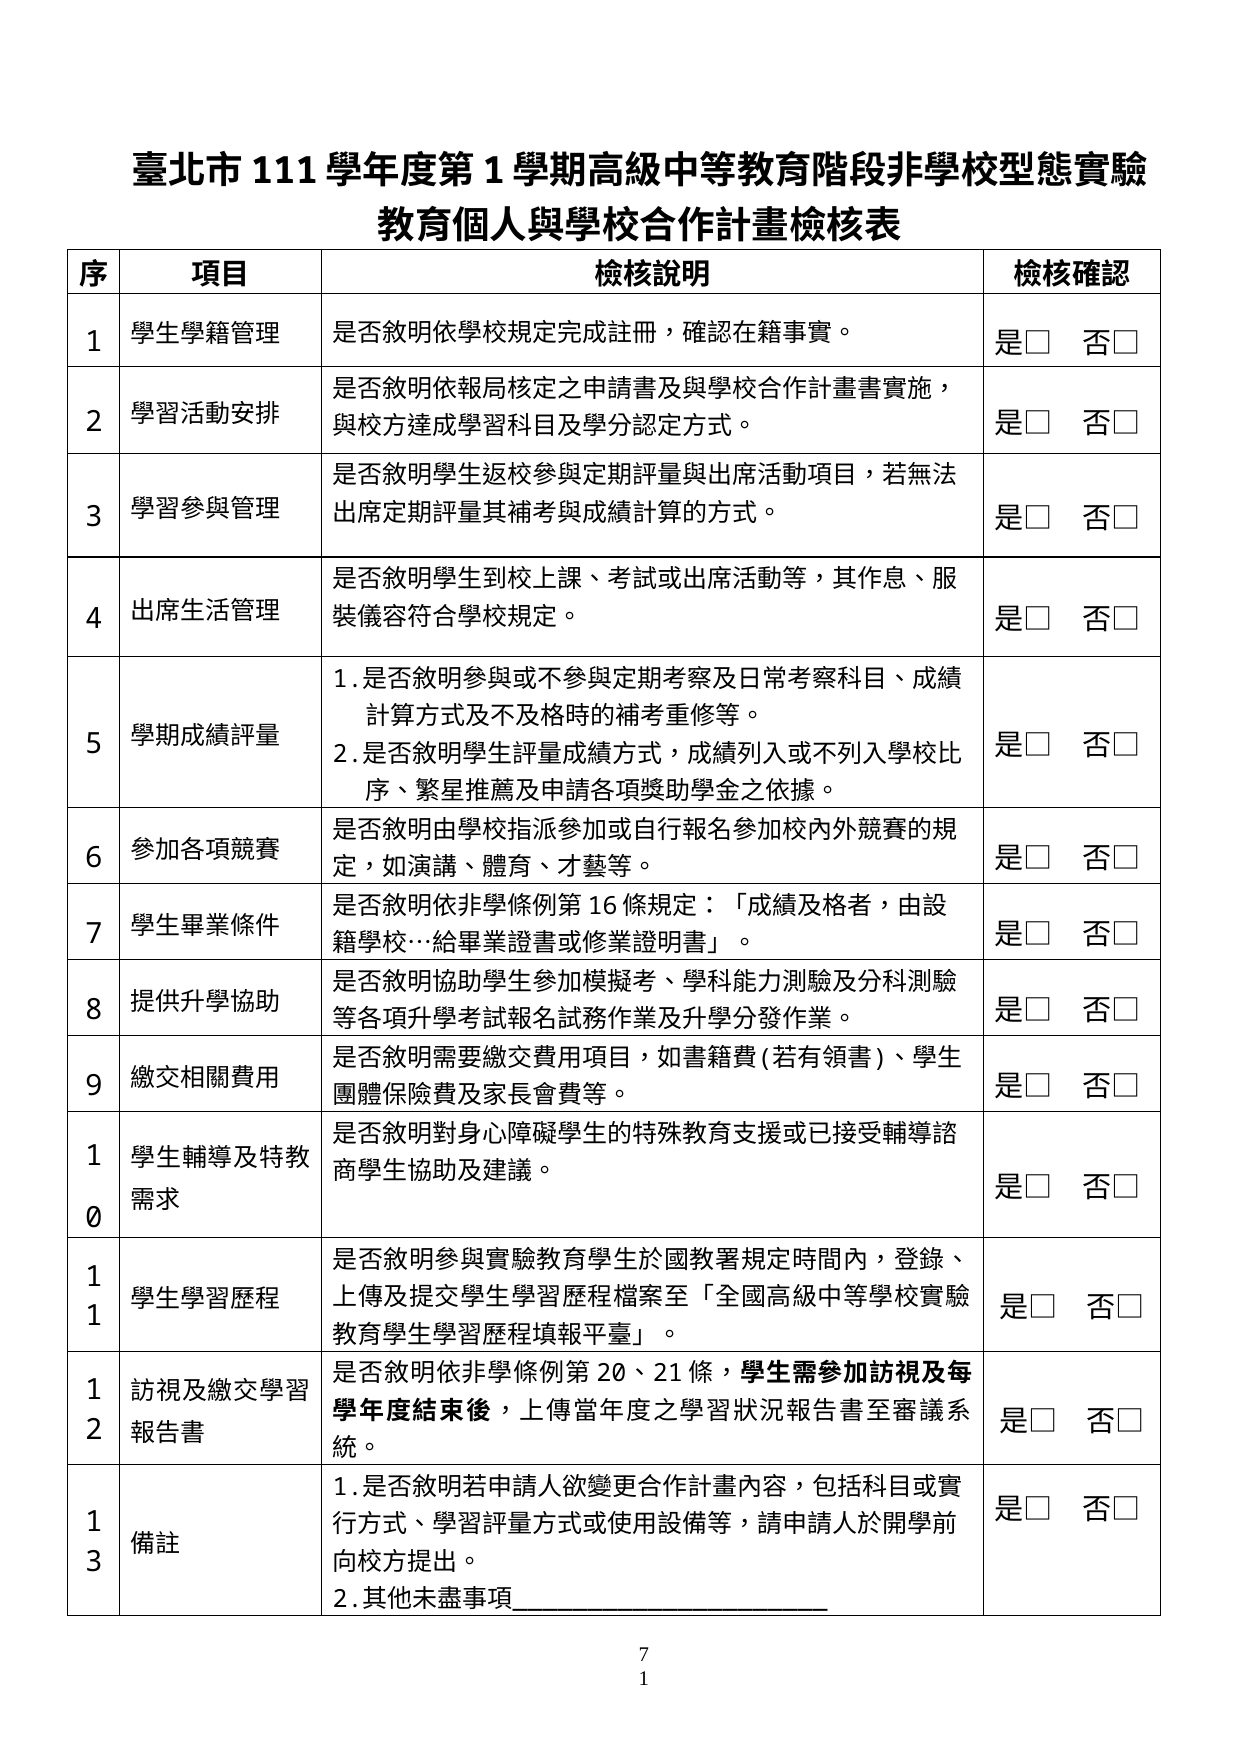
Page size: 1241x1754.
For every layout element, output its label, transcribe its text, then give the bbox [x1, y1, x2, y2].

table_cell 1 [68, 294, 119, 366]
table_cell 12 [68, 1352, 119, 1464]
table_header 序 [68, 250, 119, 292]
table_cell 學生學習歷程 [120, 1238, 321, 1351]
table_cell 是否敘明參與實驗教育學生於國教署規定時間內，登錄、上傳及提交學生學習歷程檔案至「全國高級中等學校實驗教育學生學習歷程填報平臺」。 [322, 1238, 983, 1351]
table_cell 是□ 否□ [984, 1112, 1160, 1237]
table_header 項目 [120, 250, 321, 292]
table_cell 是□ 否□ [984, 294, 1160, 366]
table_cell 是否敘明依非學條例第20、21條，學生需參加訪視及每學年度結束後，上傳當年度之學習狀況報告書至審議系統。 [322, 1352, 983, 1464]
table_cell 學生學籍管理 [120, 294, 321, 366]
table_cell 7 [68, 884, 119, 959]
table_cell 學期成績評量 [120, 657, 321, 807]
table_header 檢核確認 [984, 250, 1160, 292]
table_cell 是否敘明學生到校上課、考試或出席活動等，其作息、服裝儀容符合學校規定。 [322, 558, 983, 656]
table_cell 13 [68, 1465, 119, 1615]
table_cell 是□ 否□ [984, 657, 1160, 807]
table_cell 是否敘明學生返校參與定期評量與出席活動項目，若無法出席定期評量其補考與成績計算的方式。 [322, 454, 983, 556]
table_cell 是□ 否□ [984, 558, 1160, 656]
table_cell 是否敘明對身心障礙學生的特殊教育支援或已接受輔導諮商學生協助及建議。 [322, 1112, 983, 1237]
table_cell 訪視及繳交學習報告書 [120, 1352, 321, 1464]
table_cell 9 [68, 1036, 119, 1111]
table_cell 是否敘明依報局核定之申請書及與學校合作計畫書實施，與校方達成學習科目及學分認定方式。 [322, 367, 983, 453]
table_cell 是□ 否□ [984, 454, 1160, 556]
table_cell 是□ 否□ [984, 808, 1160, 883]
table_cell 是□ 否□ [984, 884, 1160, 959]
table_cell 是□ 否□ [984, 960, 1160, 1035]
table_cell 是□ 否□ [984, 1352, 1160, 1464]
table_cell 1.是否敘明若申請人欲變更合作計畫內容，包括科目或實行方式、學習評量方式或使用設備等，請申請人於開學前向校方提出。 2.其他未盡事項_____________________ [322, 1465, 983, 1615]
table_cell 11 [68, 1238, 119, 1351]
table_cell 學生畢業條件 [120, 884, 321, 959]
table_cell 繳交相關費用 [120, 1036, 321, 1111]
table_cell 是□ 否□ [984, 1036, 1160, 1111]
table_cell 10 [68, 1112, 119, 1237]
table_cell 是否敘明依非學條例第16條規定：「成績及格者，由設籍學校…給畢業證書或修業證明書」。 [322, 884, 983, 959]
table_cell 學生輔導及特教需求 [120, 1112, 321, 1237]
table_cell 6 [68, 808, 119, 883]
table_cell 出席生活管理 [120, 558, 321, 656]
table_cell 3 [68, 454, 119, 556]
table_cell 是□ 否□ [984, 1465, 1160, 1615]
table_cell 是否敘明需要繳交費用項目，如書籍費(若有領書)、學生團體保險費及家長會費等。 [322, 1036, 983, 1111]
table_cell 是□ 否□ [984, 367, 1160, 453]
table_cell 參加各項競賽 [120, 808, 321, 883]
table_cell 是否敘明由學校指派參加或自行報名參加校內外競賽的規定，如演講、體育、才藝等。 [322, 808, 983, 883]
table_cell 4 [68, 558, 119, 656]
table_header 檢核說明 [322, 250, 983, 292]
table_cell 2 [68, 367, 119, 453]
table_cell 學習活動安排 [120, 367, 321, 453]
table_cell 是否敘明依學校規定完成註冊，確認在籍事實。 [322, 294, 983, 366]
table_cell 8 [68, 960, 119, 1035]
text 臺北市111學年度第1學期高級中等教育階段非學校型態實驗教育個人與學校合作計畫檢核表 [112, 140, 1167, 249]
table_cell 是□ 否□ [984, 1238, 1160, 1351]
table_cell 學習參與管理 [120, 454, 321, 556]
table_cell 備註 [120, 1465, 321, 1615]
table_cell 是否敘明協助學生參加模擬考、學科能力測驗及分科測驗等各項升學考試報名試務作業及升學分發作業。 [322, 960, 983, 1035]
table_cell 提供升學協助 [120, 960, 321, 1035]
table_cell 1.是否敘明參與或不參與定期考察及日常考察科目、成績計算方式及不及格時的補考重修等。 2.是否敘明學生評量成績方式，成績列入或不列入學校比序、繁星推薦及申請各項獎助學金之依據。 [322, 657, 983, 807]
table_cell 5 [68, 657, 119, 807]
